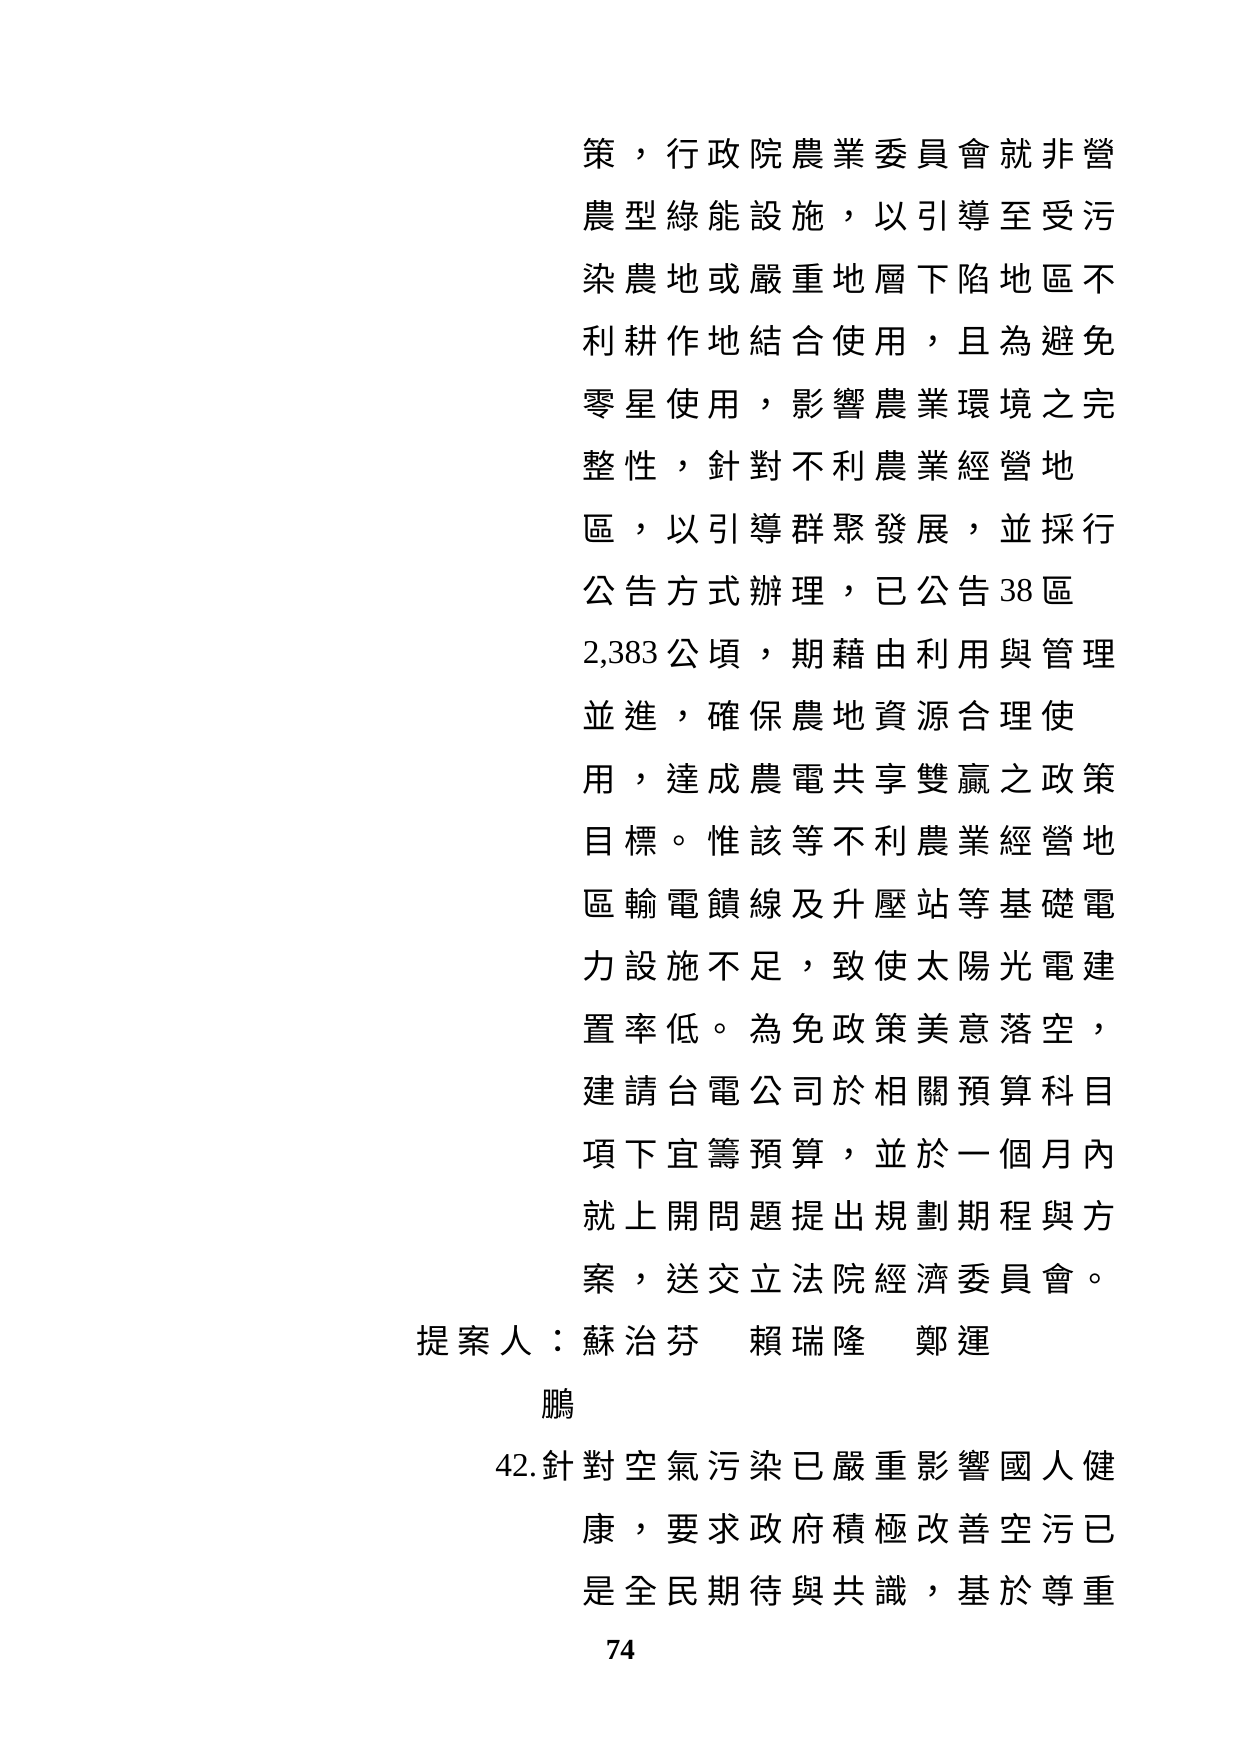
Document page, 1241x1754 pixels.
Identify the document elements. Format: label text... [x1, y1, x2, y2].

list 針對空氣污染已嚴重影響國人健康，要求政府積極改善空污已是全民期待與共識，基於尊重 [474, 1423, 1120, 1610]
list 策，行政院農業委員會就非營農型綠能設施，以引導至受污染農地或嚴重地層下陷地區不利耕作地結合使用，且為避免零星使用，影響農業環境之完整性，針對不利農業經營地區，以引導群聚發展，並採行公告方式辦理，已公告38區2,383公頃，期藉由利用與管理並進，確保農地資源合理使用，達成農電共享雙贏之政策目標。惟該等不利農業經營地區輸電饋線及升壓站等基礎電力設施不足，致使太陽光電建置率低。為免政策美意落空，建請台電公司於相關預算科目項下宜籌預算，並於一個月內就上開問題提出規劃期程與方案，送交立法院經濟委員會。 [474, 110, 1120, 1298]
text 提案人：蘇治芬 賴瑞隆 鄭運鵬 [397, 1298, 1016, 1423]
